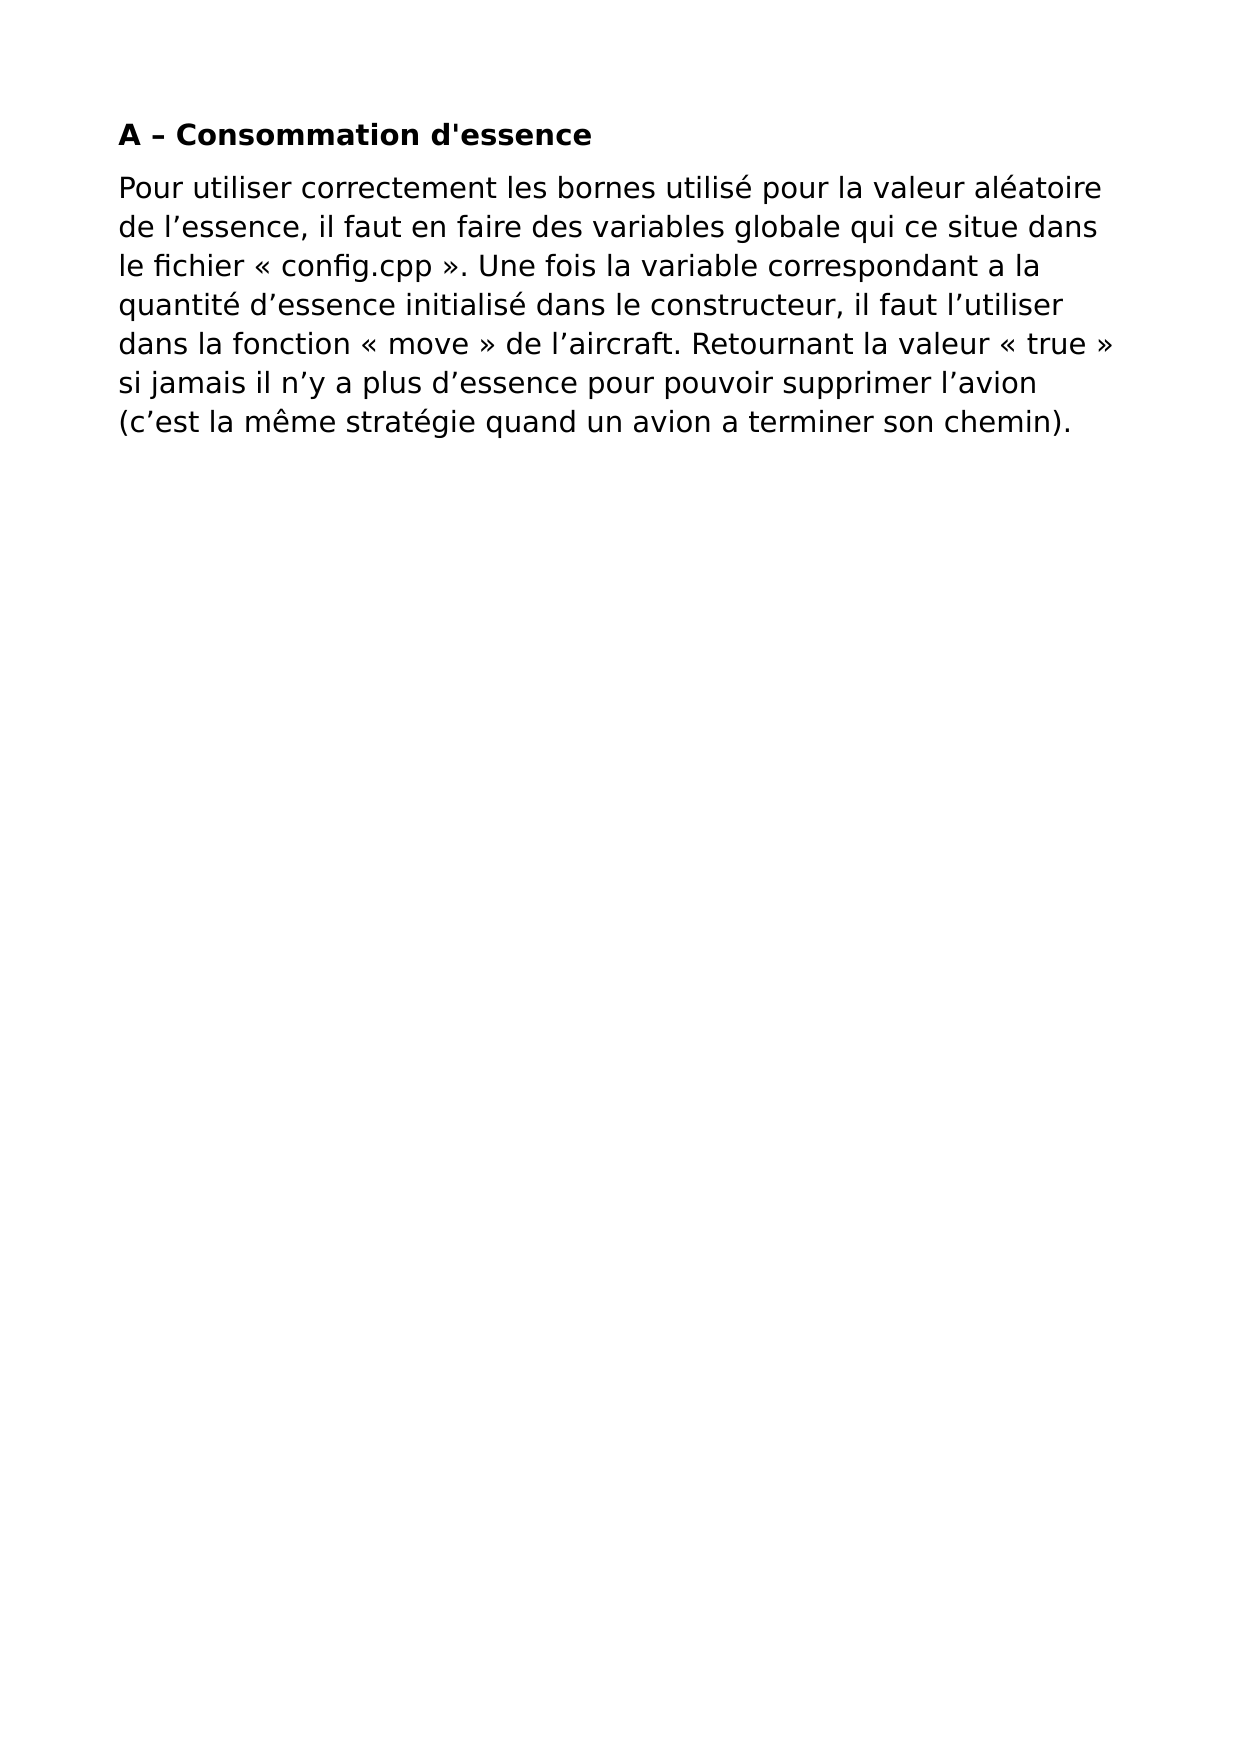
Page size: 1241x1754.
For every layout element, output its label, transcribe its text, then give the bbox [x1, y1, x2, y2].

text Pour utiliser correctement les bornes utilisé pour la valeur aléatoire de l’essence, il faut en faire des variables globale qui ce situe dans le fichier « config.cpp ». Une fois la variable correspondant a la quantité d’essence initialisé dans le constructeur, il faut l’utiliser dans la fonction « move » de l’aircraft. Retournant la valeur « true » si jamais il n’y a plus d’essence pour pouvoir supprimer l’avion (c’est la même stratégie quand un avion a terminer son chemin). [118, 172, 1122, 439]
text A – Consommation d'essence [118, 118, 1122, 152]
